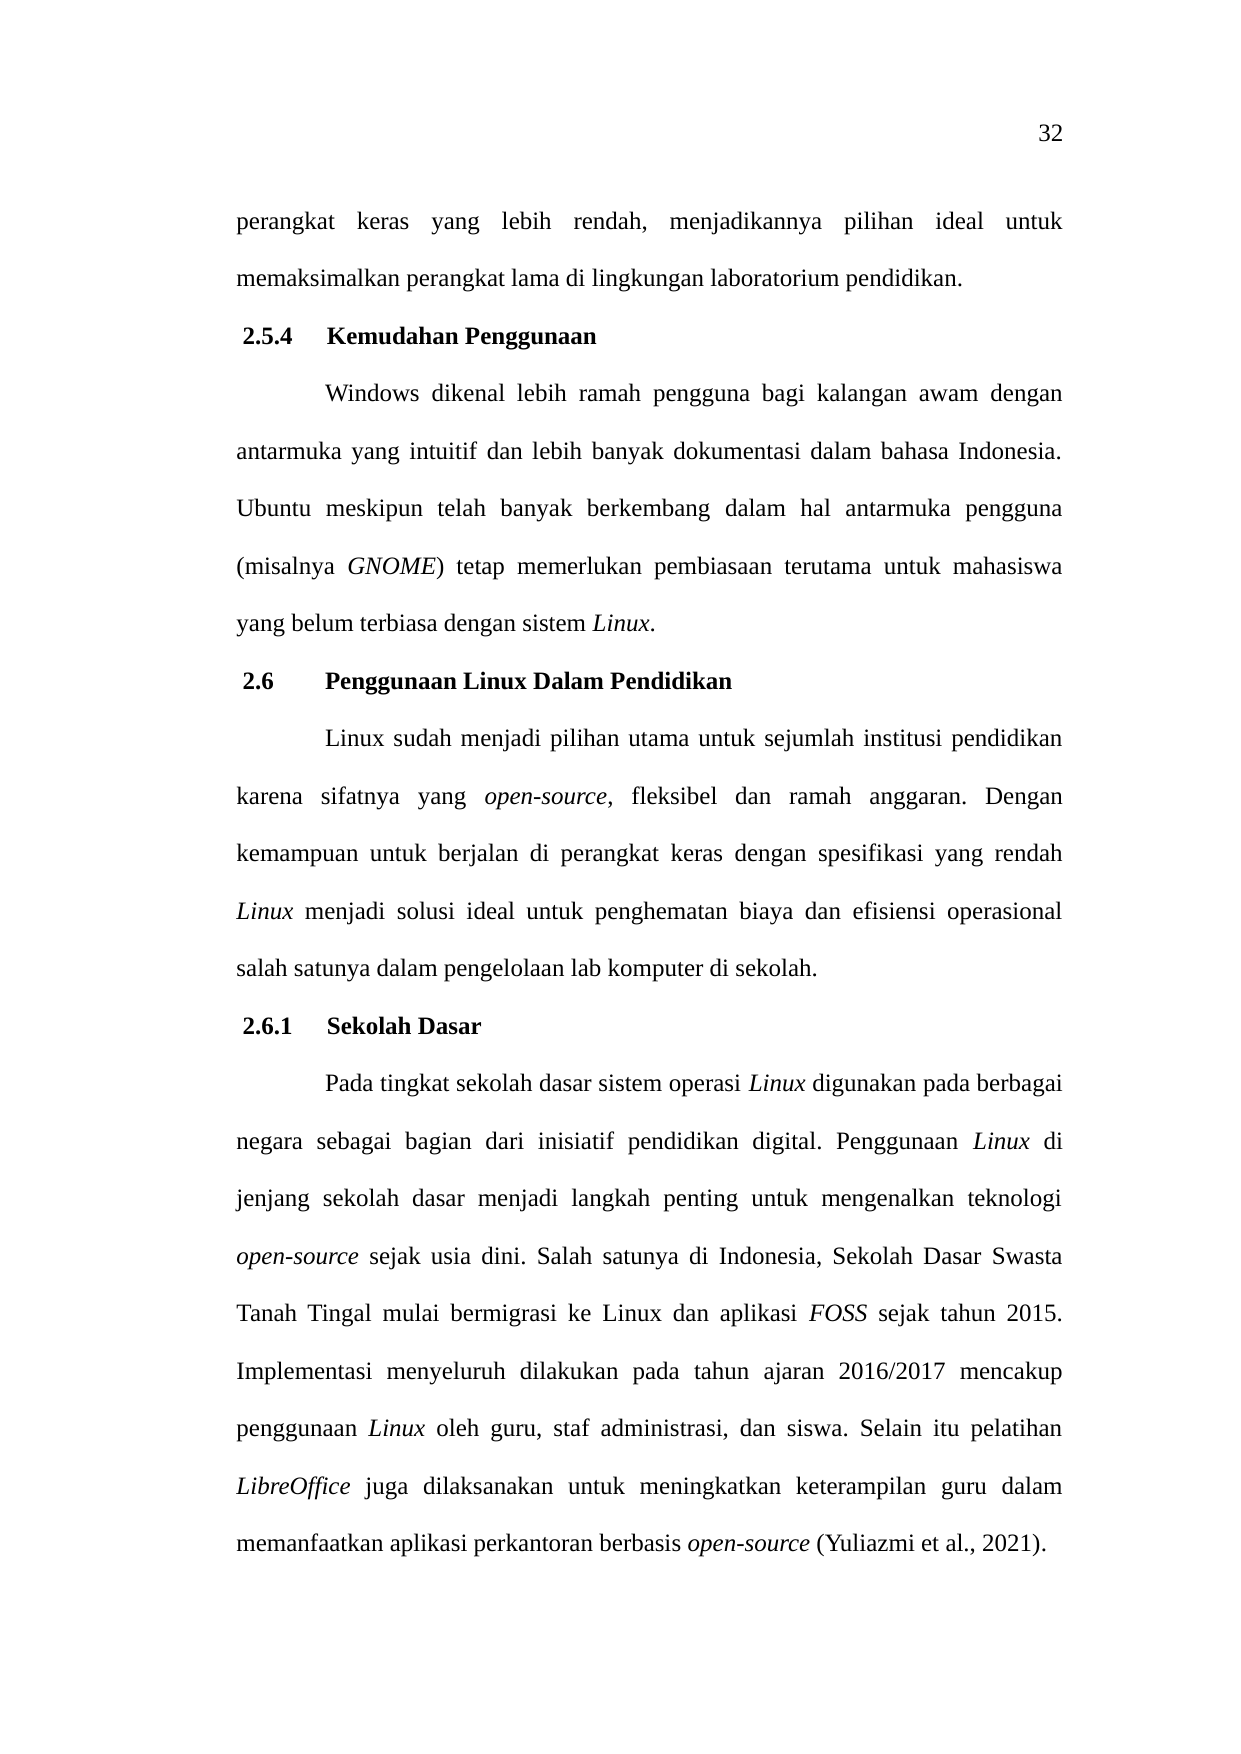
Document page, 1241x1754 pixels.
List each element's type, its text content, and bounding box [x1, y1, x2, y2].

subtitle Sekolah Dasar [236, 1011, 1063, 1040]
text perangkat keras yang lebih rendah, menjadikannya pilihan ideal untuk memaksimalkan perangkat lama di lingkungan laboratorium pendidikan. [236, 206, 1063, 292]
subtitle Kemudahan Penggunaan [236, 321, 1063, 350]
text Windows dikenal lebih ramah pengguna bagi kalangan awam dengan antarmuka yang intuitif dan lebih banyak dokumentasi dalam bahasa Indonesia. Ubuntu meskipun telah banyak berkembang dalam hal antarmuka pengguna (misalnya GNOME) tetap memerlukan pembiasaan terutama untuk mahasiswa yang belum terbiasa dengan sistem Linux. [236, 378, 1063, 637]
subtitle Penggunaan Linux dalam Pendidikan [236, 666, 1063, 695]
text Pada tingkat sekolah dasar sistem operasi Linux digunakan pada berbagai negara sebagai bagian dari inisiatif pendidikan digital. Penggunaan Linux di jenjang sekolah dasar menjadi langkah penting untuk mengenalkan teknologi open-source sejak usia dini. Salah satunya di Indonesia, Sekolah Dasar Swasta Tanah Tingal mulai bermigrasi ke Linux dan aplikasi FOSS sejak tahun 2015. Implementasi menyeluruh dilakukan pada tahun ajaran 2016/2017 mencakup penggunaan Linux oleh guru, staf administrasi, dan siswa. Selain itu pelatihan LibreOffice juga dilaksanakan untuk meningkatkan keterampilan guru dalam memanfaatkan aplikasi perkantoran berbasis open-source (Yuliazmi et al., 2021)⁠. [236, 1068, 1063, 1557]
text Linux sudah menjadi pilihan utama untuk sejumlah institusi pendidikan karena sifatnya yang open-source, fleksibel dan ramah anggaran. Dengan kemampuan untuk berjalan di perangkat keras dengan spesifikasi yang rendah Linux menjadi solusi ideal untuk penghematan biaya dan efisiensi operasional salah satunya dalam pengelolaan lab komputer di sekolah. [236, 723, 1063, 982]
